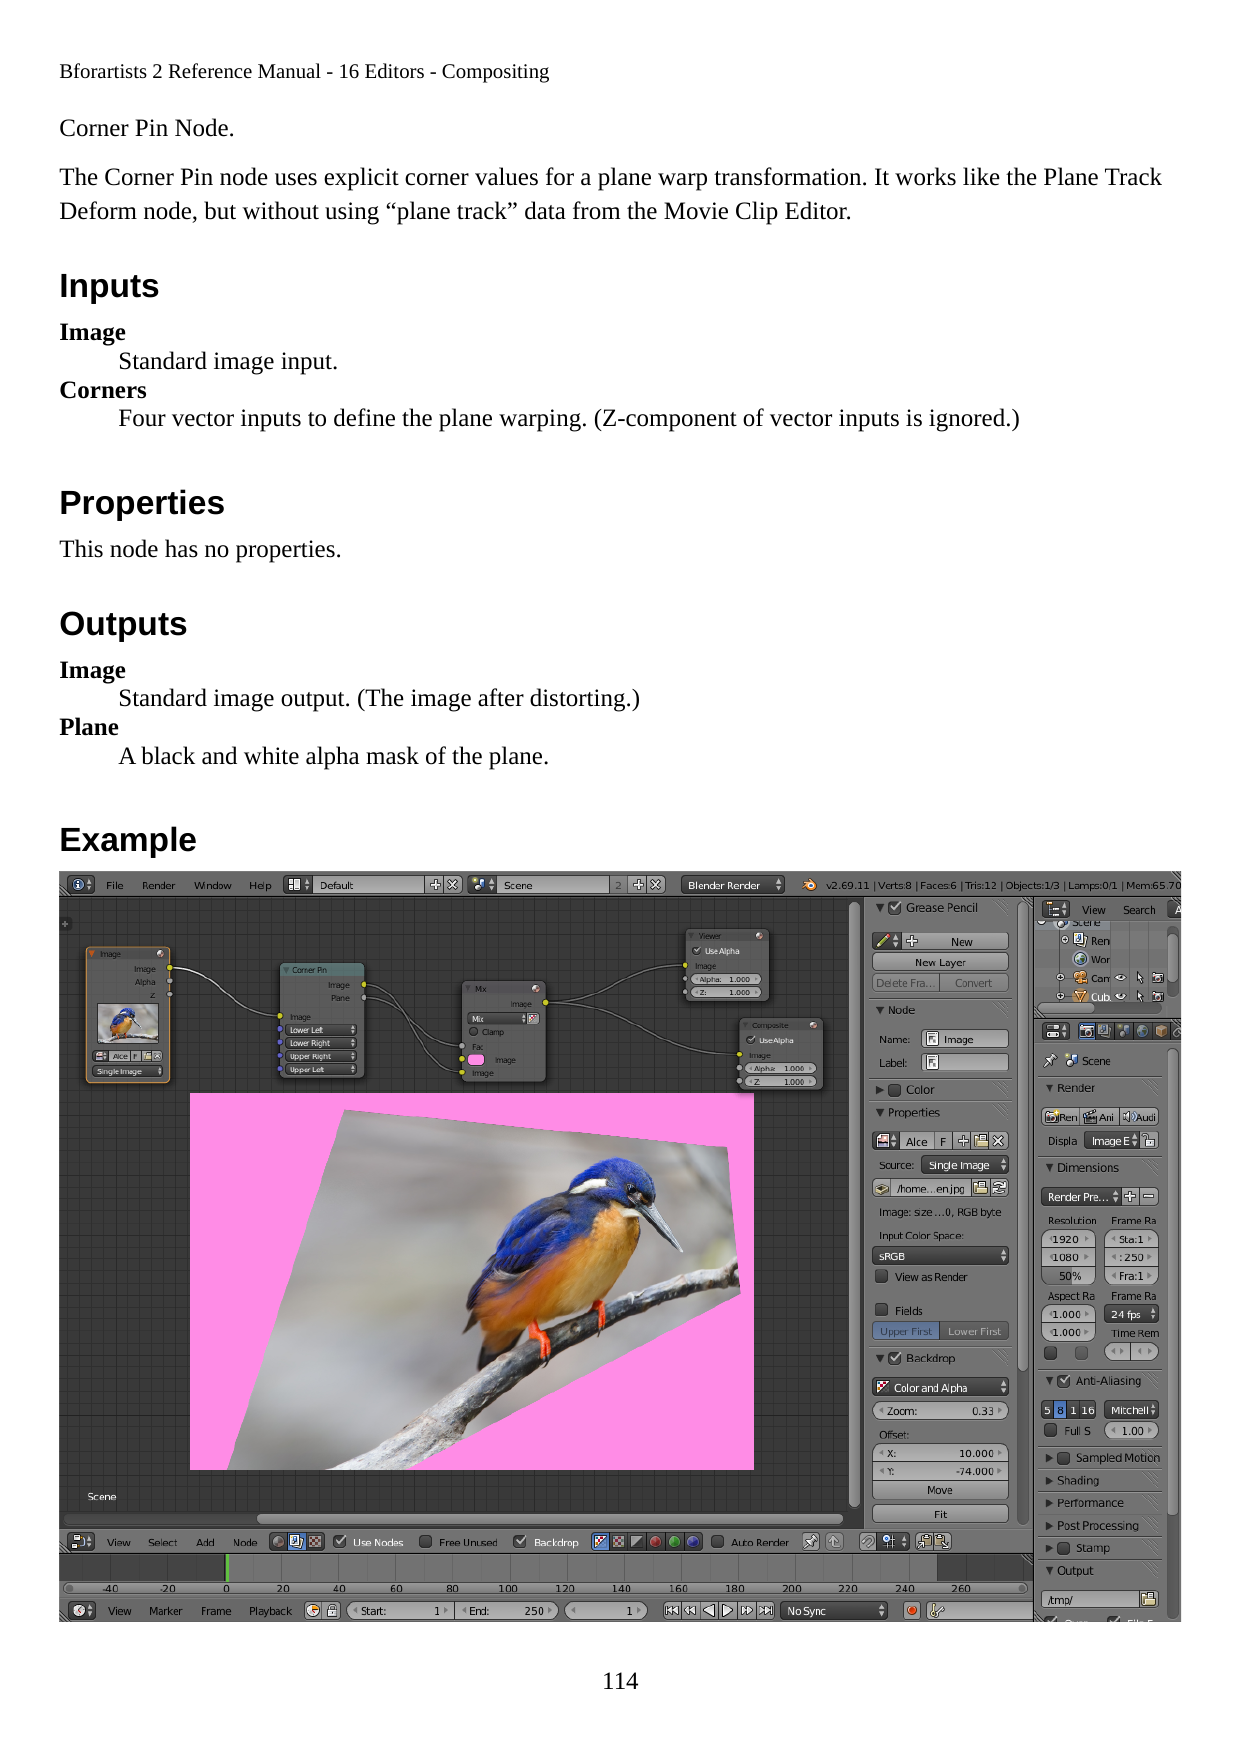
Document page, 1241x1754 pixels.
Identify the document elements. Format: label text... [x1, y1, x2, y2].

subtitle Corners [59, 375, 1181, 403]
text The Corner Pin node uses explicit corner values for a plane warp transformation. It works like the Plane Track Deform node, but without using “plane track” data from the Movie Clip Editor. [59, 162, 1181, 225]
text This node has no properties. [59, 534, 1181, 562]
list Standard image output. (The image after distorting.) [118, 683, 1181, 712]
picture [59, 871, 1182, 1622]
subtitle Properties [59, 482, 1181, 521]
subtitle Inputs [59, 266, 1181, 305]
text Corner Pin Node. [59, 113, 1181, 141]
list Standard image input. [118, 346, 1181, 375]
list Four vector inputs to define the plane warping. (Z-component of vector inputs is ignored.) [118, 403, 1181, 432]
subtitle Outputs [59, 603, 1181, 642]
subtitle Image [59, 317, 1181, 346]
subtitle Image [59, 655, 1181, 683]
subtitle Example [59, 820, 1181, 859]
subtitle Plane [59, 712, 1181, 741]
list A black and white alpha mask of the plane. [118, 741, 1181, 770]
